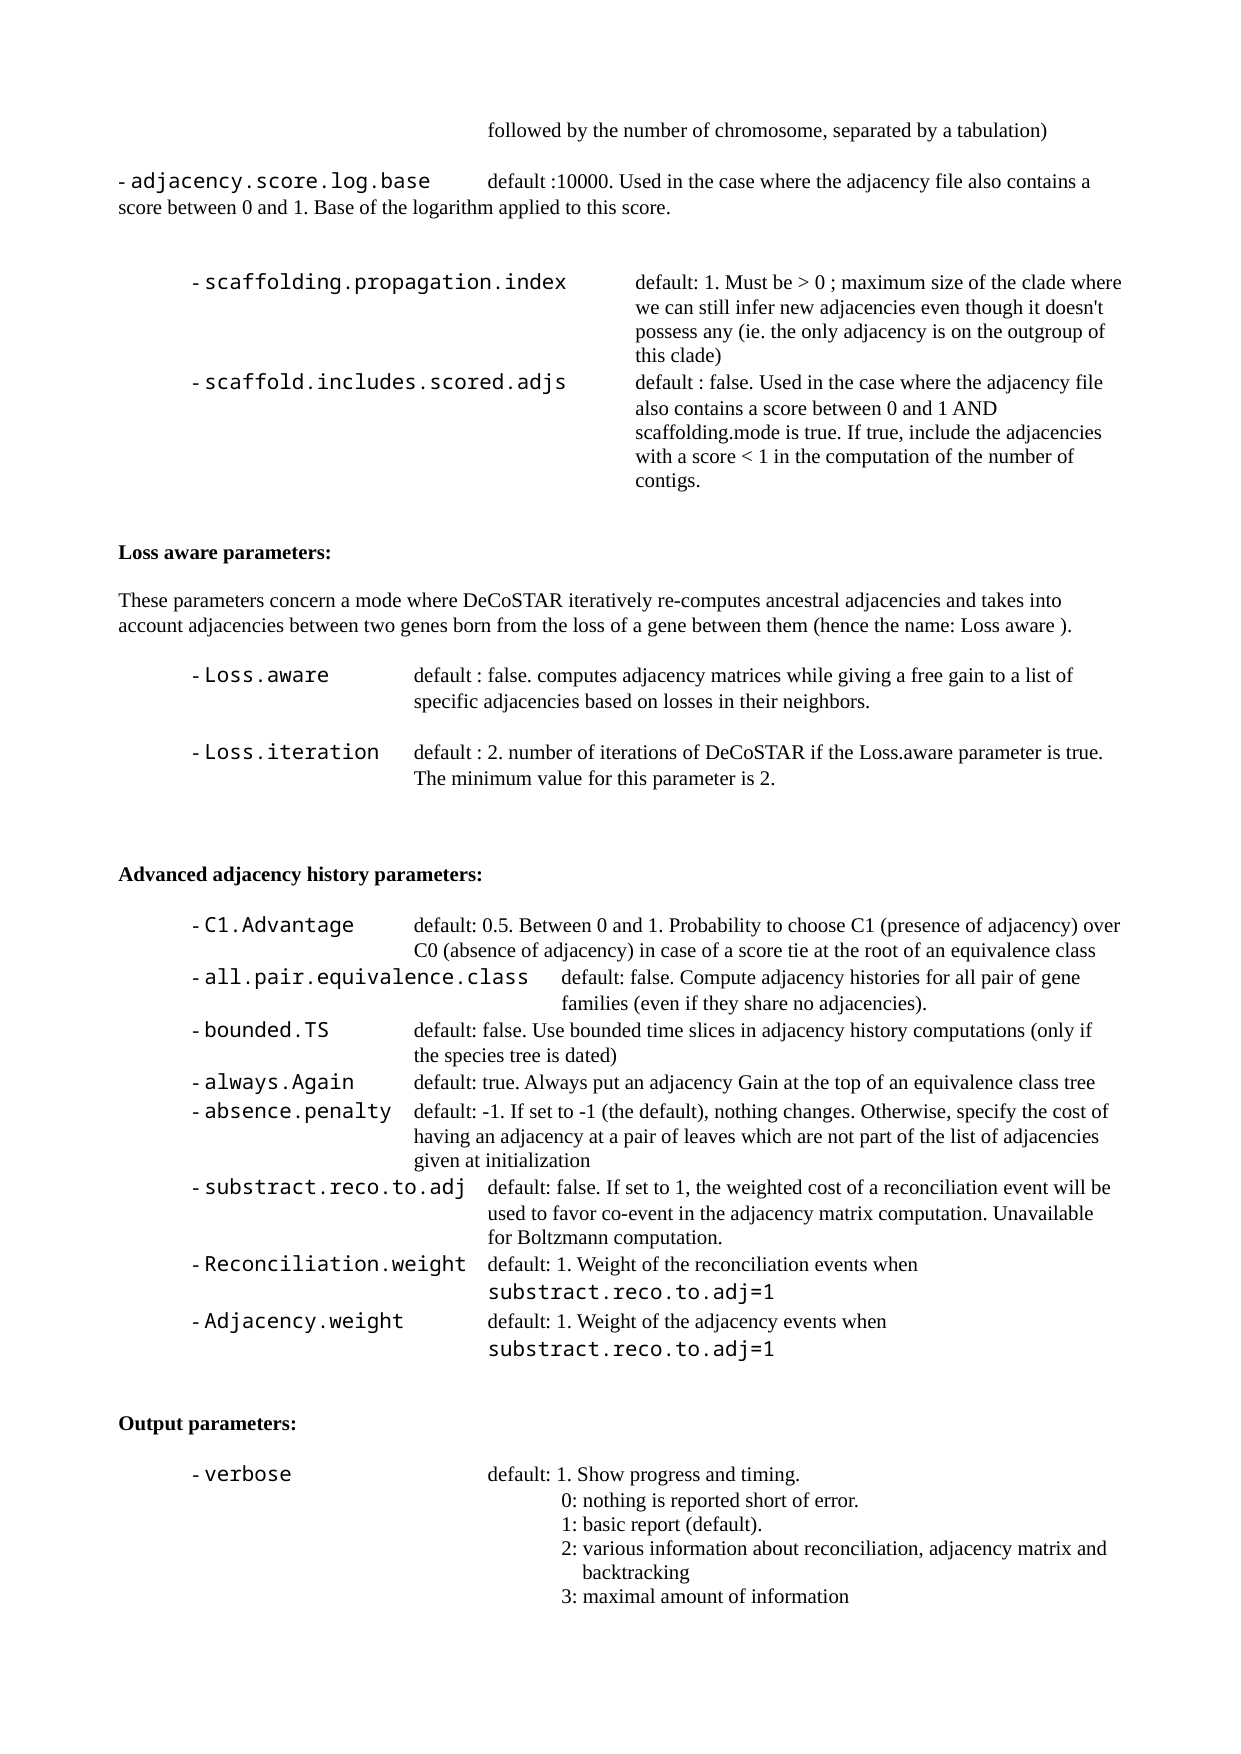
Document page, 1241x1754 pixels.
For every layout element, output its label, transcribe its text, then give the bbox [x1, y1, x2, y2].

text - absence.penalty default: -1. If set to -1 (the default), nothing changes. Otherwise, specify the cost of having an adjacency at a pair of leaves which are not part of the list of adjacencies given at initialization [118, 1096, 1122, 1172]
text - Adjacency.weight default: 1. Weight of the adjacency events when substract.reco.to.adj=1 [118, 1306, 1122, 1363]
text 2: various information about reconciliation, adjacency matrix and backtracking [118, 1536, 1122, 1584]
text - substract.reco.to.adj default: false. If set to 1, the weighted cost of a reconciliation event will be used to favor co-event in the adjacency matrix computation. Unavailable for Boltzmann computation. [118, 1172, 1122, 1249]
text Advanced adjacency history parameters: [118, 862, 1122, 886]
text Output parameters: [118, 1411, 1122, 1435]
text - scaffolding.propagation.index default: 1. Must be > 0 ; maximum size of the clade where we can still infer new adjacencies even though it doesn't possess any (ie. the only adjacency is on the outgroup of this clade) [118, 267, 1122, 367]
text - always.Again default: true. Always put an adjacency Gain at the top of an equivalence class tree [118, 1067, 1122, 1096]
text 3: maximal amount of information [118, 1584, 1122, 1608]
text - bounded.TS default: false. Use bounded time slices in adjacency history computations (only if the species tree is dated) [118, 1015, 1122, 1067]
text - Reconciliation.weight default: 1. Weight of the reconciliation events when substract.reco.to.adj=1 [118, 1249, 1122, 1306]
text These parameters concern a mode where DeCoSTAR iteratively re-computes ancestral adjacencies and takes into account adjacencies between two genes born from the loss of a gene between them (hence the name: Loss aware ). [118, 588, 1122, 637]
text - verbose default: 1. Show progress and timing. [118, 1459, 1122, 1487]
text followed by the number of chromosome, separated by a tabulation) [118, 118, 1122, 142]
text - adjacency.score.log.base default :10000. Used in the case where the adjacency file also contains a score between 0 and 1. Base of the logarithm applied to this score. [118, 166, 1122, 219]
text - Loss.aware default : false. computes adjacency matrices while giving a free gain to a list of specific adjacencies based on losses in their neighbors. [118, 661, 1122, 713]
text Loss aware parameters: [118, 540, 1122, 564]
text - scaffold.includes.scored.adjs default : false. Used in the case where the adjacency file also contains a score between 0 and 1 AND scaffolding.mode is true. If true, include the adjacencies with a score < 1 in the computation of the number of contigs. [118, 367, 1122, 492]
text 0: nothing is reported short of error. [118, 1487, 1122, 1512]
text - Loss.iteration default : 2. number of iterations of DeCoSTAR if the Loss.aware parameter is true. The minimum value for this parameter is 2. [118, 737, 1122, 790]
text 1: basic report (default). [118, 1512, 1122, 1536]
text - C1.Advantage default: 0.5. Between 0 and 1. Probability to choose C1 (presence of adjacency) over C0 (absence of adjacency) in case of a score tie at the root of an equivalence class [118, 910, 1122, 962]
text - all.pair.equivalence.class default: false. Compute adjacency histories for all pair of gene families (even if they share no adjacencies). [118, 962, 1122, 1015]
